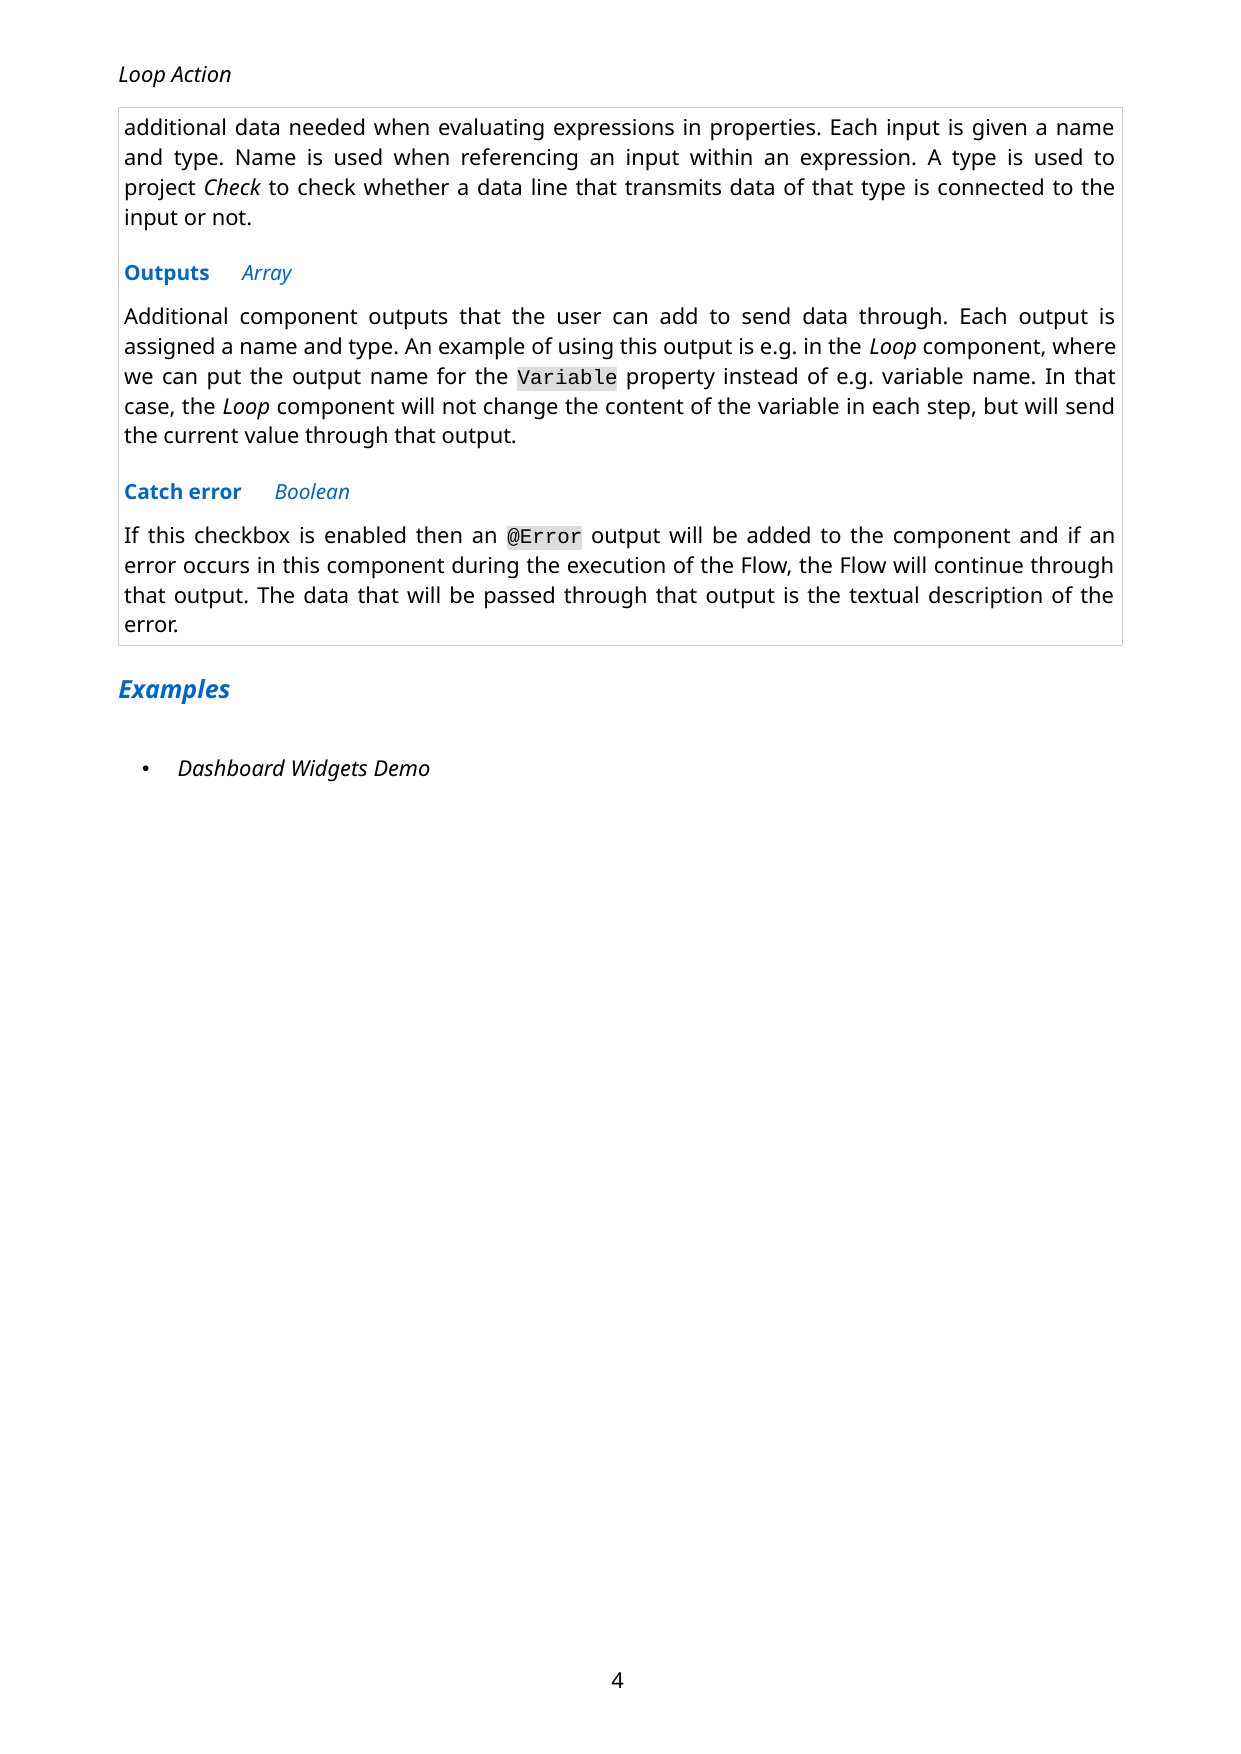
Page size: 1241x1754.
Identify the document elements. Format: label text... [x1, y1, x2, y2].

list Dashboard Widgets Demo [142, 753, 1110, 783]
table_cell additional data needed when evaluating expressions in properties. Each input is given a name and type. Name is used when referencing an input within an expression. A type is used to project Check to check whether a data line that transmits data of that type is connected to the input or not. Outputs Array Additional component outputs that the user can add to send data through. Each output is assigned a name and type. An example of using this output is e.g. in the Loop component, where we can put the output name for the Variable property instead of e.g. variable name. In that case, the Loop component will not change the content of the variable in each step, but will send the current value through that output. Catch error Boolean If this checkbox is enabled then an @Error output will be added to the component and if an error occurs in this component during the execution of the Flow, the Flow will continue through that output. The data that will be passed through that output is the textual description of the error. [119, 108, 1122, 645]
subtitle Examples [118, 672, 1122, 706]
